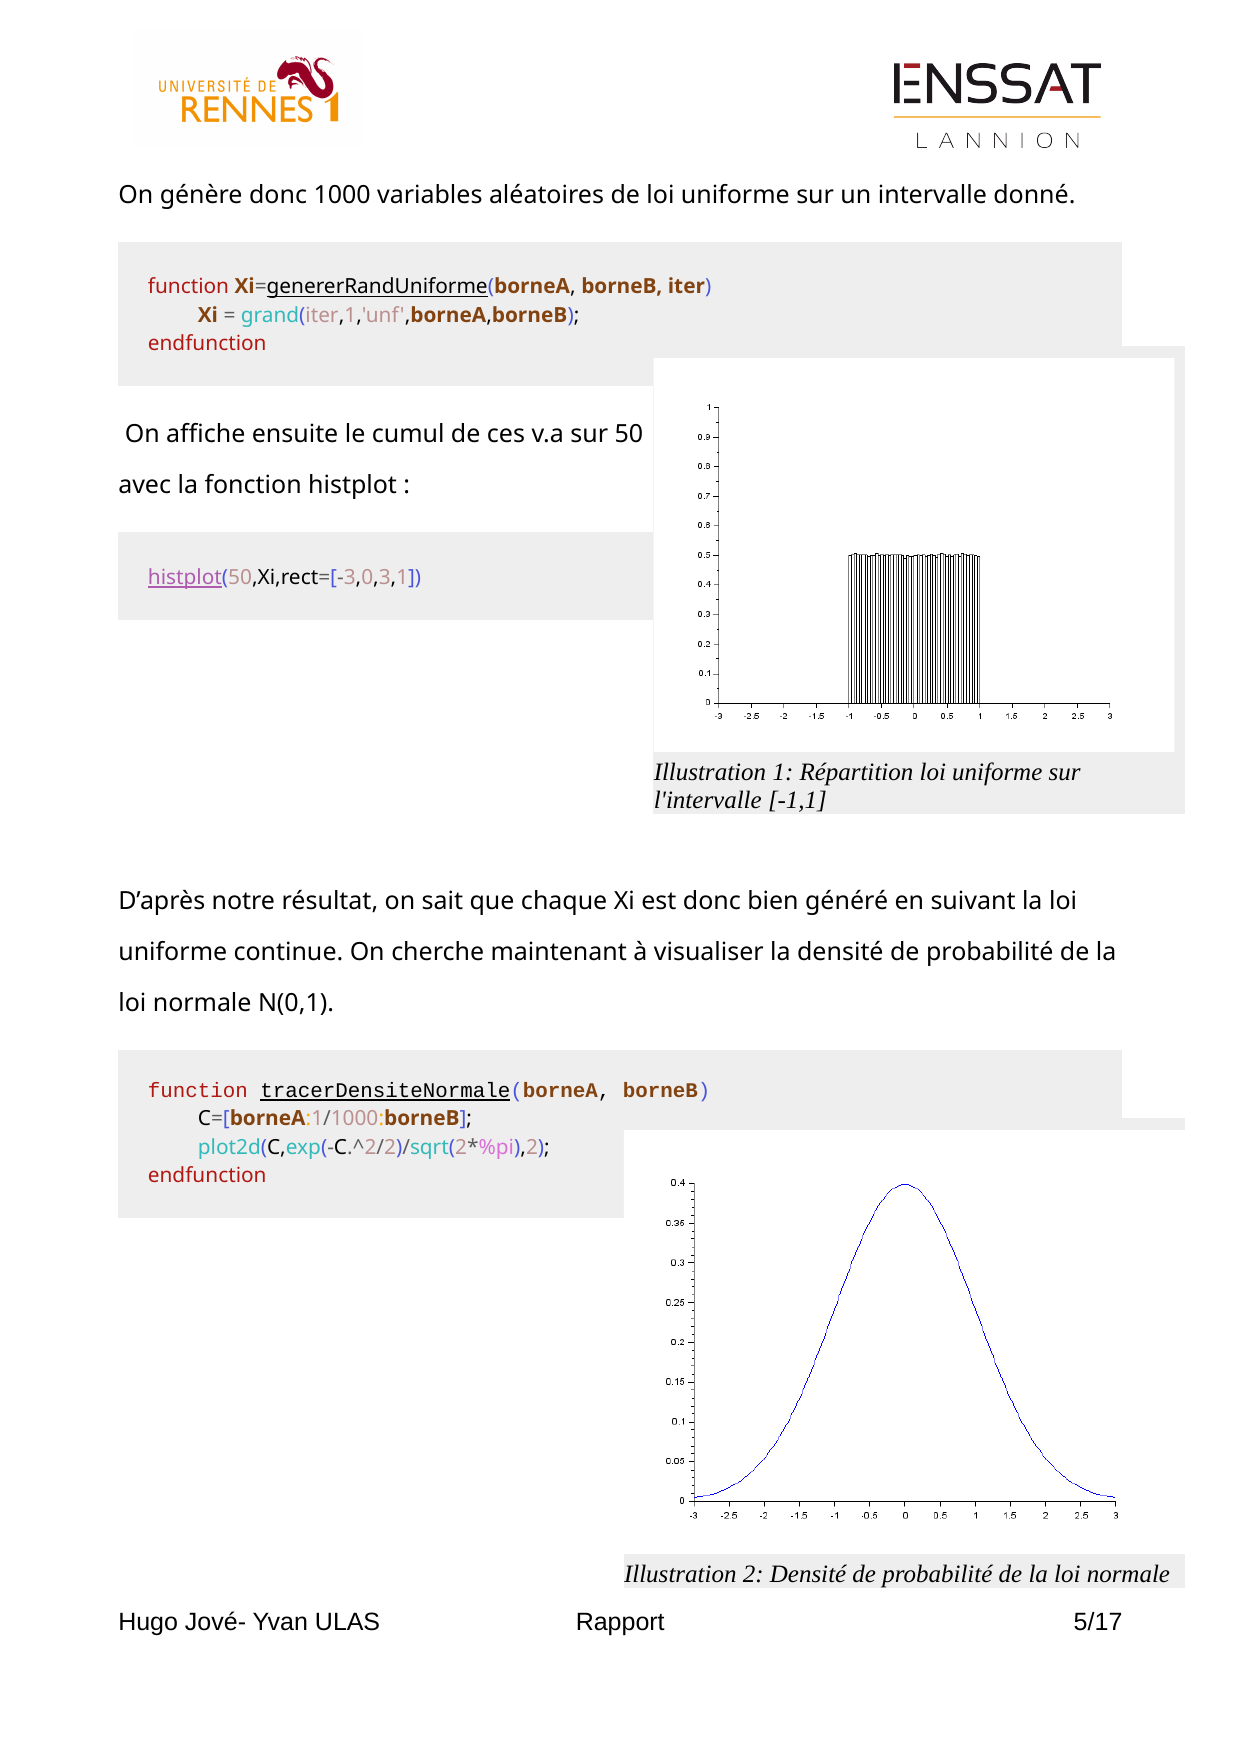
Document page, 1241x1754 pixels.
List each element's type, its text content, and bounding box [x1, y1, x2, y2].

text function tracerDensiteNormale(borneA, borneB) [118, 1050, 1122, 1103]
text histplot(50,Xi,rect=[-3,0,3,1]) [118, 532, 653, 620]
picture [133, 29, 363, 148]
text Xi = grand(iter,1,'unf',borneA,borneB); [118, 300, 1122, 328]
picture [653, 358, 1175, 752]
text Illustration 2: Densité de probabilité de la loi normale [624, 1554, 1185, 1588]
text On génère donc 1000 variables aléatoires de loi uniforme sur un intervalle donné. [118, 176, 1122, 210]
text plot2d(C,exp(-C.^2/2)/sqrt(2*%pi),2); [118, 1132, 623, 1160]
text endfunction [118, 328, 1185, 386]
text On affiche ensuite le cumul de ces v.a sur 50 avec la fonction histplot : [118, 416, 653, 501]
text Illustration 1: Répartition loi uniforme sur l'intervalle [-1,1] [653, 752, 1185, 814]
picture [623, 1130, 1185, 1554]
text C=[borneA:1/1000:borneB]; [118, 1103, 1185, 1132]
text D’après notre résultat, on sait que chaque Xi est donc bien généré en suivant la loi uniforme continue. On cherche maintenant à visualiser la densité de probabilité de la loi normale N(0,1). [118, 882, 1122, 1018]
text endfunction [118, 1160, 623, 1218]
picture [894, 63, 1101, 148]
text function Xi=genererRandUniforme(borneA, borneB, iter) [118, 242, 1122, 300]
